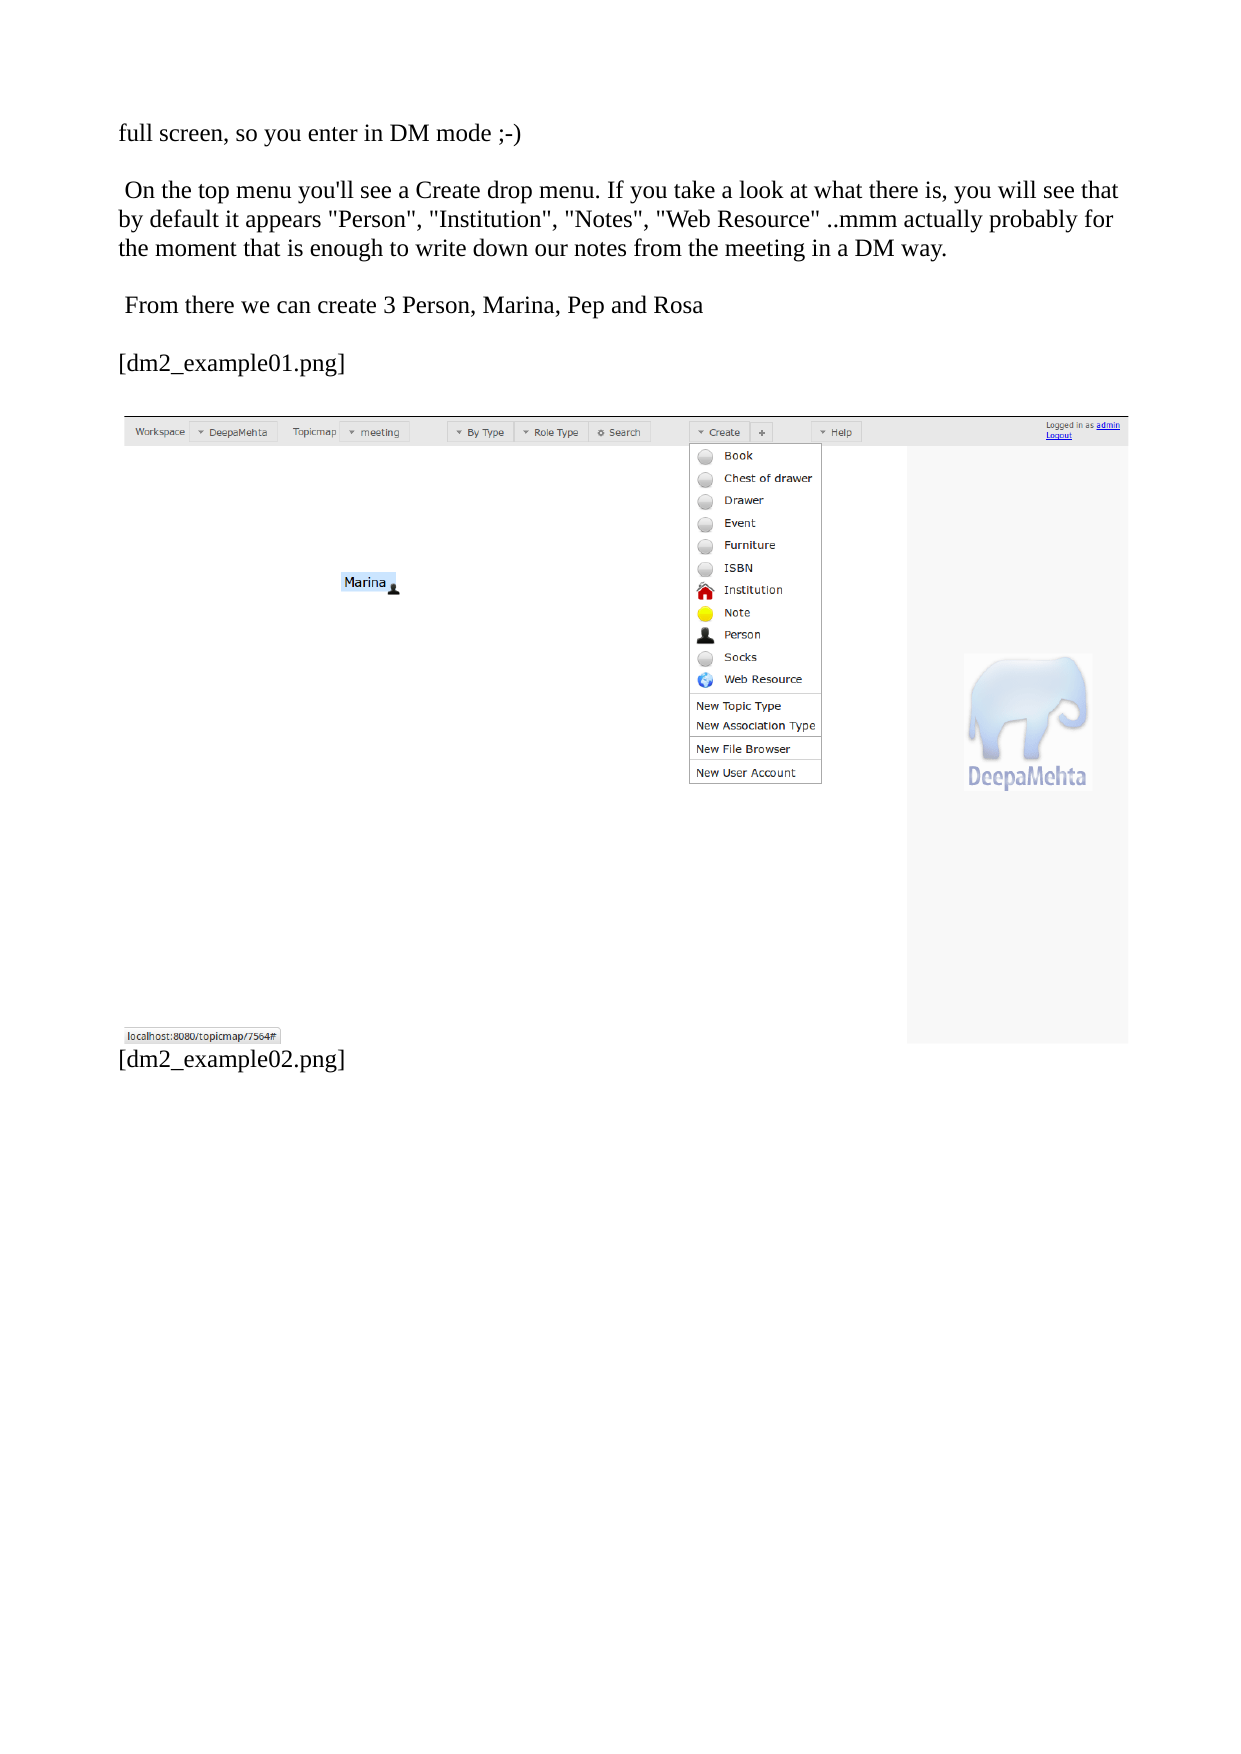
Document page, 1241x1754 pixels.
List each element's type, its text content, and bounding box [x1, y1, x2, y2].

picture [124, 416, 1129, 1044]
text [dm2_example02.png] [118, 406, 1122, 1073]
text full screen, so you enter in DM mode ;-) [118, 118, 1122, 147]
text From there we can create 3 Person, Marina, Pep and Rosa [118, 291, 1122, 319]
text On the top menu you'll see a Create drop menu. If you take a look at what there is, you will see that by default it appears "Person", "Institution", "Notes", "Web Resource" ..mmm actually probably for the moment that is enough to write down our notes from the meeting in a DM way. [118, 176, 1122, 262]
text [dm2_example01.png] [118, 348, 1122, 377]
